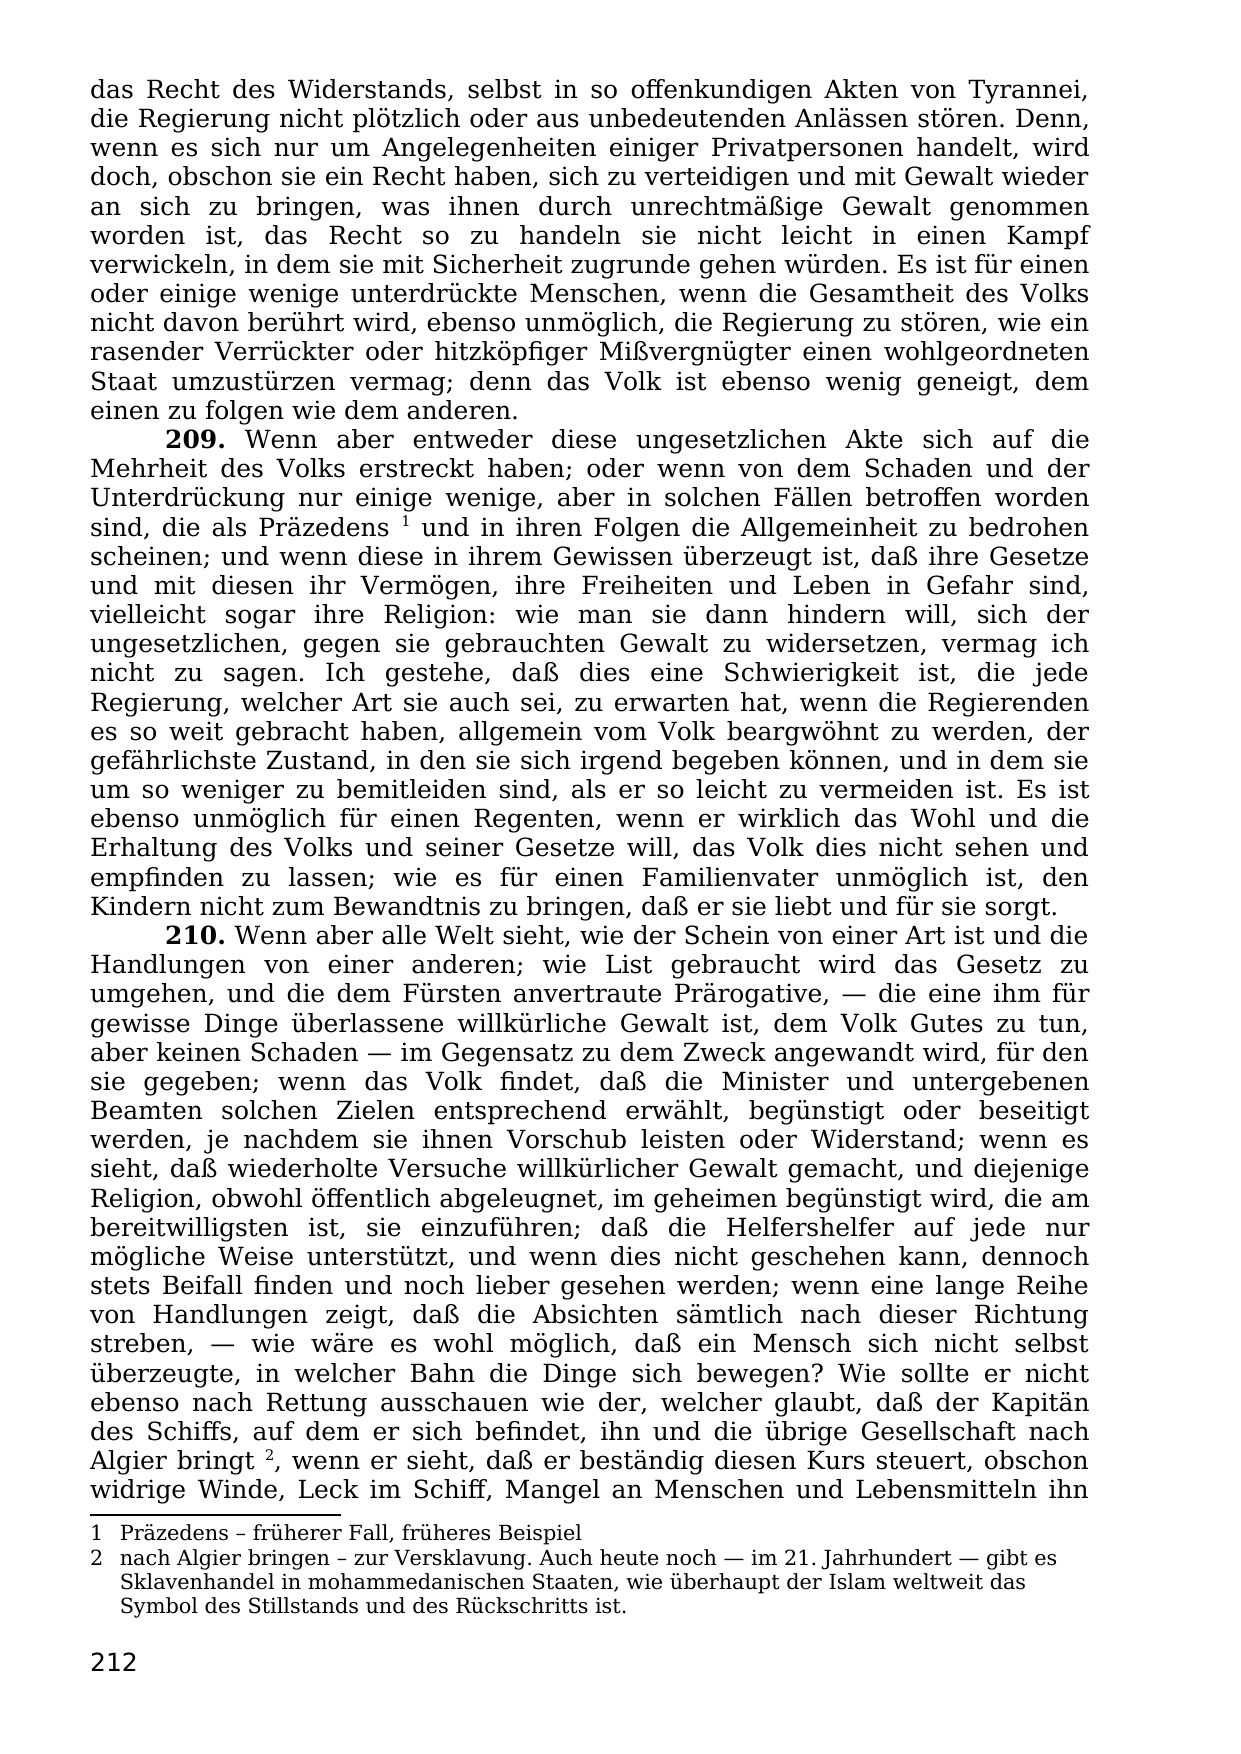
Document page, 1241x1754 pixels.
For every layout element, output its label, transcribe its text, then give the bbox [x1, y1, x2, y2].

text 209. Wenn aber entweder diese ungesetzlichen Akte sich auf die Mehrheit des Volks erstreckt haben; oder wenn von dem Schaden und der Unterdrückung nur einige wenige, aber in solchen Fällen betroffen worden sind, die als Präzedens und in ihren Folgen die Allgemeinheit zu bedrohen scheinen; und wenn diese in ihrem Gewissen überzeugt ist, daß ihre Gesetze und mit diesen ihr Vermögen, ihre Freiheiten und Leben in Gefahr sind, vielleicht sogar ihre Religion: wie man sie dann hindern will, sich der ungesetzlichen, gegen sie gebrauchten Gewalt zu widersetzen, vermag ich nicht zu sagen. Ich gestehe, daß dies eine Schwierigkeit ist, die jede Regierung, welcher Art sie auch sei, zu erwarten hat, wenn die Regierenden es so weit gebracht haben, allgemein vom Volk beargwöhnt zu werden, der gefährlichste Zustand, in den sie sich irgend begeben können, und in dem sie um so weniger zu bemitleiden sind, als er so leicht zu vermeiden ist. Es ist ebenso unmöglich für einen Regenten, wenn er wirklich das Wohl und die Erhaltung des Volks und seiner Gesetze will, das Volk dies nicht sehen und empfinden zu lassen; wie es für einen Familienvater unmöglich ist, den Kindern nicht zum Bewandtnis zu bringen, daß er sie liebt und für sie sorgt. [90, 425, 1091, 921]
text 210. Wenn aber alle Welt sieht, wie der Schein von einer Art ist und die Handlungen von einer anderen; wie List gebraucht wird das Gesetz zu umgehen, und die dem Fürsten anvertraute Prärogative, — die eine ihm für gewisse Dinge überlassene willkürliche Gewalt ist, dem Volk Gutes zu tun, aber keinen Schaden — im Gegensatz zu dem Zweck angewandt wird, für den sie gegeben; wenn das Volk findet, daß die Minister und untergebenen Beamten solchen Zielen entsprechend erwählt, begünstigt oder beseitigt werden, je nachdem sie ihnen Vorschub leisten oder Widerstand; wenn es sieht, daß wiederholte Versuche willkürlicher Gewalt gemacht, und diejenige Religion, obwohl öffentlich abgeleugnet, im geheimen begünstigt wird, die am bereitwilligsten ist, sie einzuführen; daß die Helfershelfer auf jede nur mögliche Weise unterstützt, und wenn dies nicht geschehen kann, dennoch stets Beifall finden und noch lieber gesehen werden; wenn eine lange Reihe von Handlungen zeigt, daß die Absichten sämtlich nach dieser Richtung streben, — wie wäre es wohl möglich, daß ein Mensch sich nicht selbst überzeugte, in welcher Bahn die Dinge sich bewegen? Wie sollte er nicht ebenso nach Rettung ausschauen wie der, welcher glaubt, daß der Kapitän des Schiffs, auf dem er sich befindet, ihn und die übrige Gesellschaft nach Algier bringt , wenn er sieht, daß er beständig diesen Kurs steuert, obschon widrige Winde, Leck im Schiff, Mangel an Menschen und Lebensmitteln ihn [90, 921, 1091, 1504]
text Präzedens – früherer Fall, früheres Beispiel [90, 1521, 1091, 1546]
text nach Algier bringen – zur Versklavung. Auch heute noch — im 21. Jahrhundert — gibt es Sklavenhandel in mohammedanischen Staaten, wie überhaupt der Islam weltweit das Symbol des Stillstands und des Rückschritts ist. [90, 1546, 1091, 1618]
text das Recht des Widerstands, selbst in so offenkundigen Akten von Tyrannei, die Regierung nicht plötzlich oder aus unbedeutenden Anlässen stören. Denn, wenn es sich nur um Angelegenheiten einiger Privatpersonen handelt, wird doch, obschon sie ein Recht haben, sich zu verteidigen und mit Gewalt wieder an sich zu bringen, was ihnen durch unrechtmäßige Gewalt genommen worden ist, das Recht so zu handeln sie nicht leicht in einen Kampf verwickeln, in dem sie mit Sicherheit zugrunde gehen würden. Es ist für einen oder einige wenige unterdrückte Menschen, wenn die Gesamtheit des Volks nicht davon berührt wird, ebenso unmöglich, die Regierung zu stören, wie ein rasender Verrückter oder hitzköpfiger Mißvergnügter einen wohlgeordneten Staat umzustürzen vermag; denn das Volk ist ebenso wenig geneigt, dem einen zu folgen wie dem anderen. [90, 75, 1091, 425]
